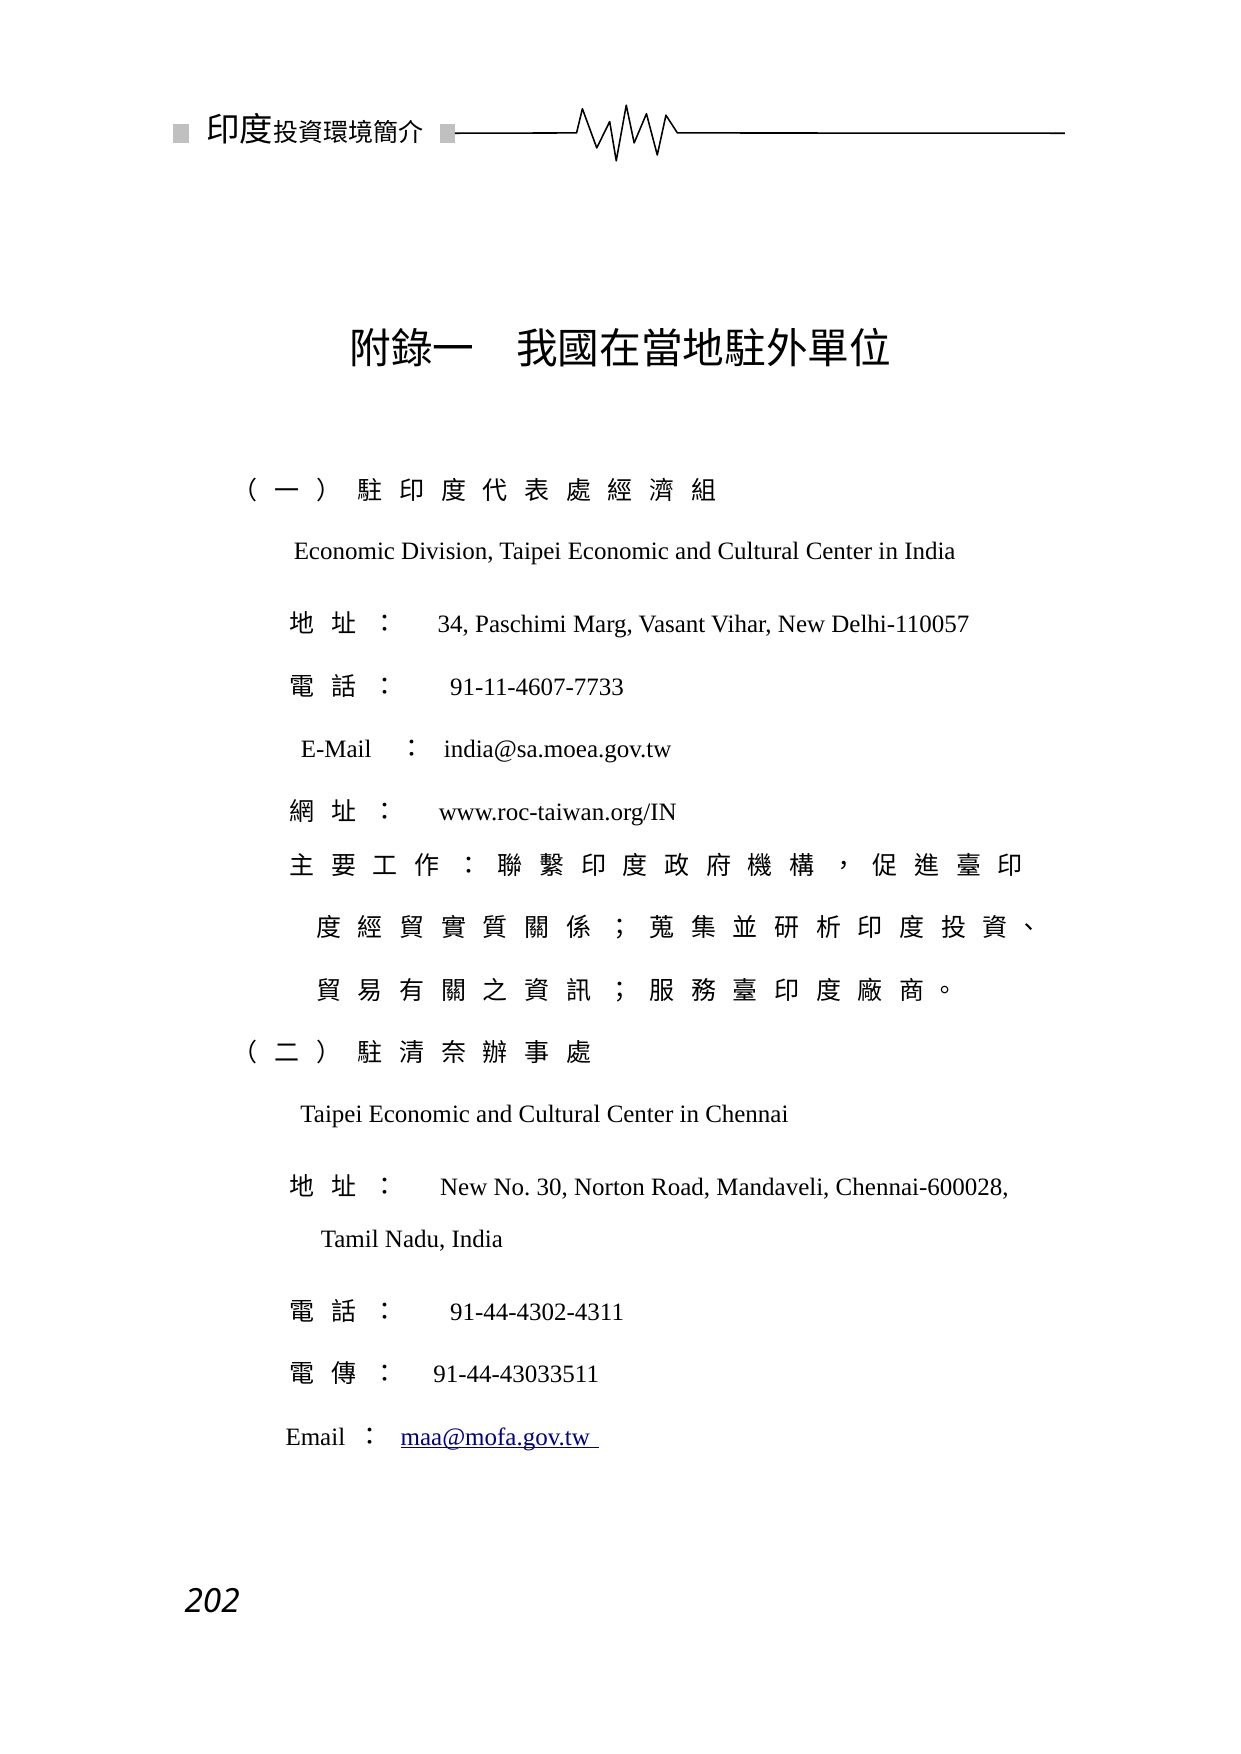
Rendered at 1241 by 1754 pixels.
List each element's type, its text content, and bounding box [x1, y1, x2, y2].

text 地址：34, Paschimi Marg, Vasant Vihar, New Delhi-110057 [207, 572, 1058, 634]
text 附錄一 我國在當地駐外單位 [183, 304, 1058, 366]
text 地址：New No. 30, Norton Road, Mandaveli, Chennai-600028, Tamil Nadu, India [207, 1134, 1058, 1259]
text 電傳：91-44-43033511 [207, 1322, 1058, 1384]
text 主要工作：聯繫印度政府機構，促進臺印度經貿實質關係；蒐集並研析印度投資、貿易有關之資訊；服務臺印度廠商。 [207, 822, 1058, 1009]
text 網址：www.roc-taiwan.org/IN [207, 759, 1058, 822]
text 電話：91-11-4607-7733 [207, 634, 1058, 697]
text Economic Division, Taipei Economic and Cultural Center in India [207, 509, 1058, 572]
text 電話：91-44-4302-4311 [207, 1259, 1058, 1322]
text Email：maa@mofa.gov.tw [207, 1384, 1058, 1447]
text Taipei Economic and Cultural Center in Chennai [207, 1072, 1058, 1134]
text （二）駐清奈辦事處 [207, 1009, 1058, 1072]
text （一）駐印度代表處經濟組 [207, 447, 1058, 509]
text E-Mail：india@sa.moea.gov.tw [207, 697, 1058, 759]
